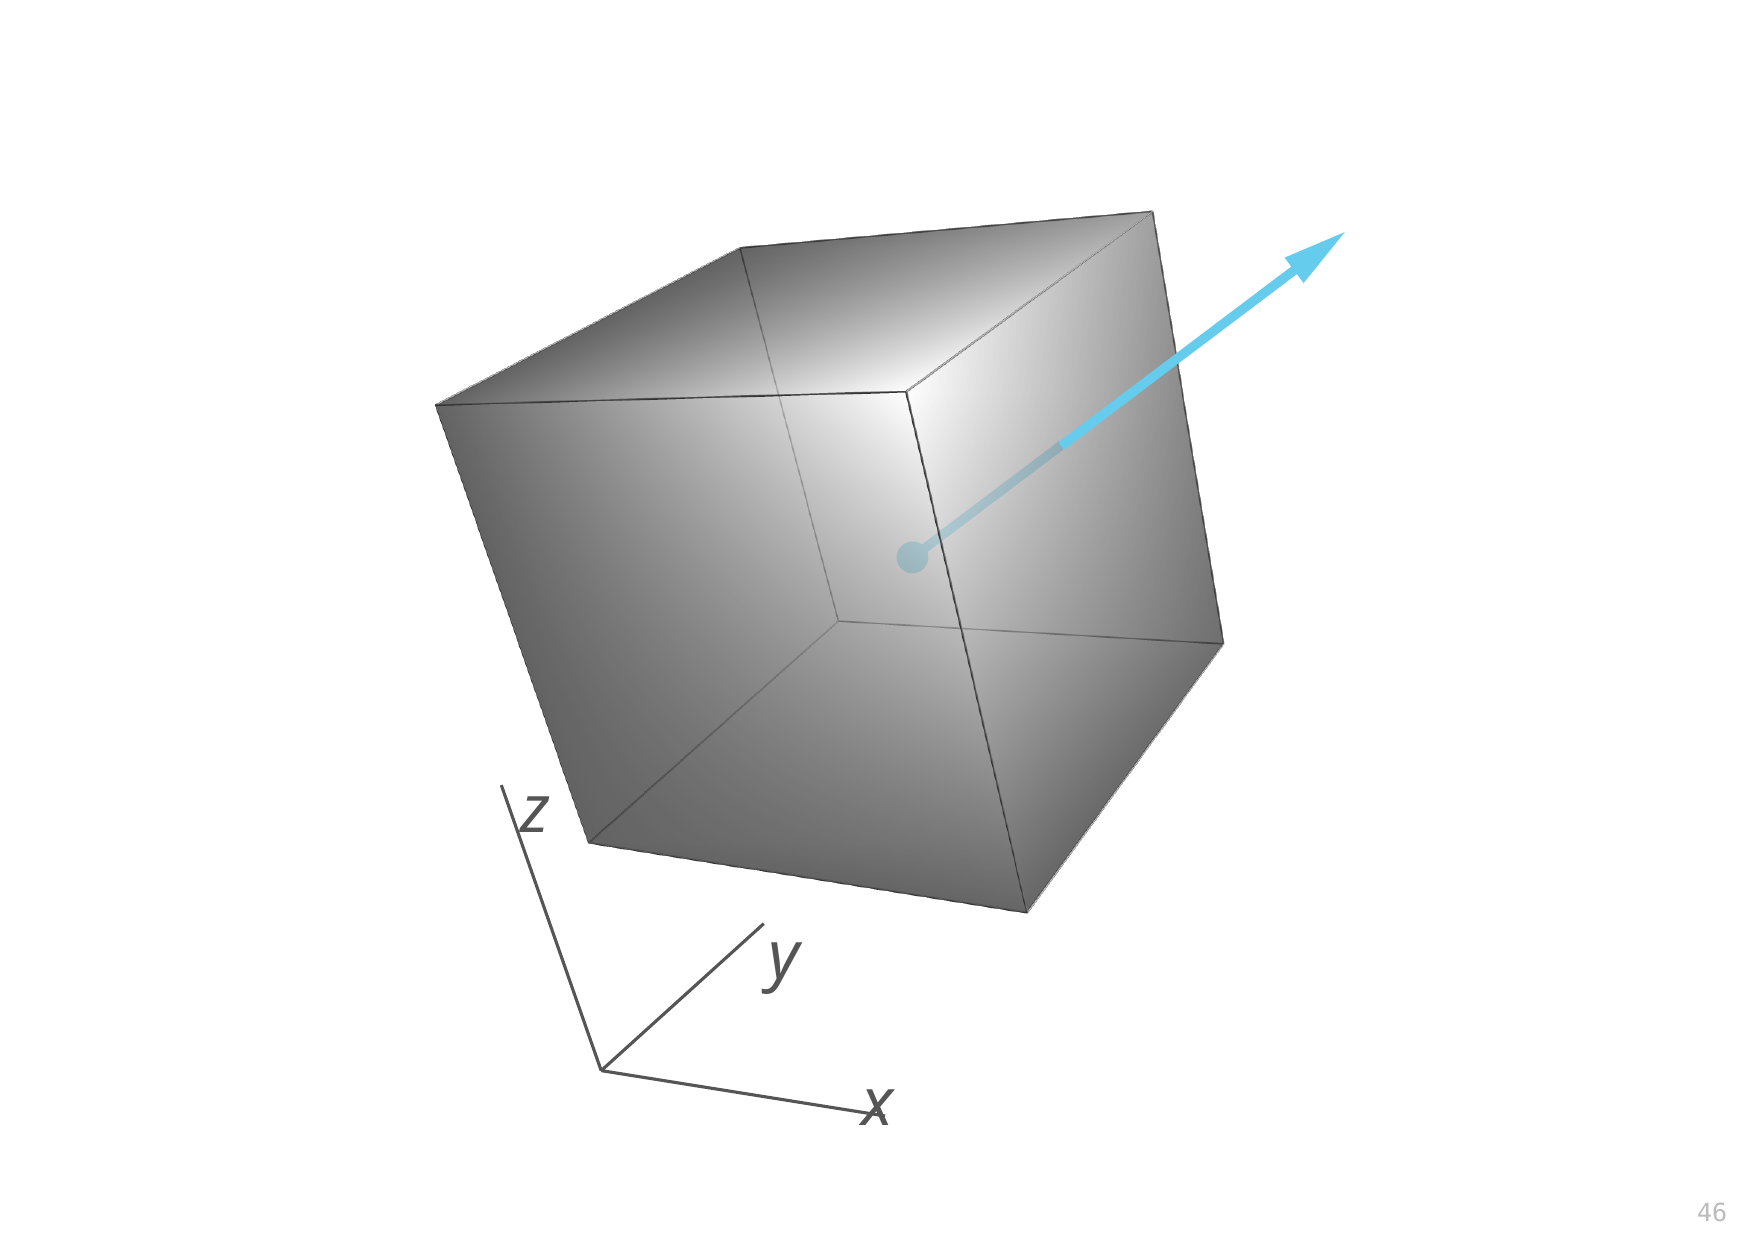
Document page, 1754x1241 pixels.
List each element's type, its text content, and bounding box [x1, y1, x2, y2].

text_box z [506, 753, 545, 836]
text_box y [753, 899, 795, 982]
text_box x [847, 1047, 888, 1129]
